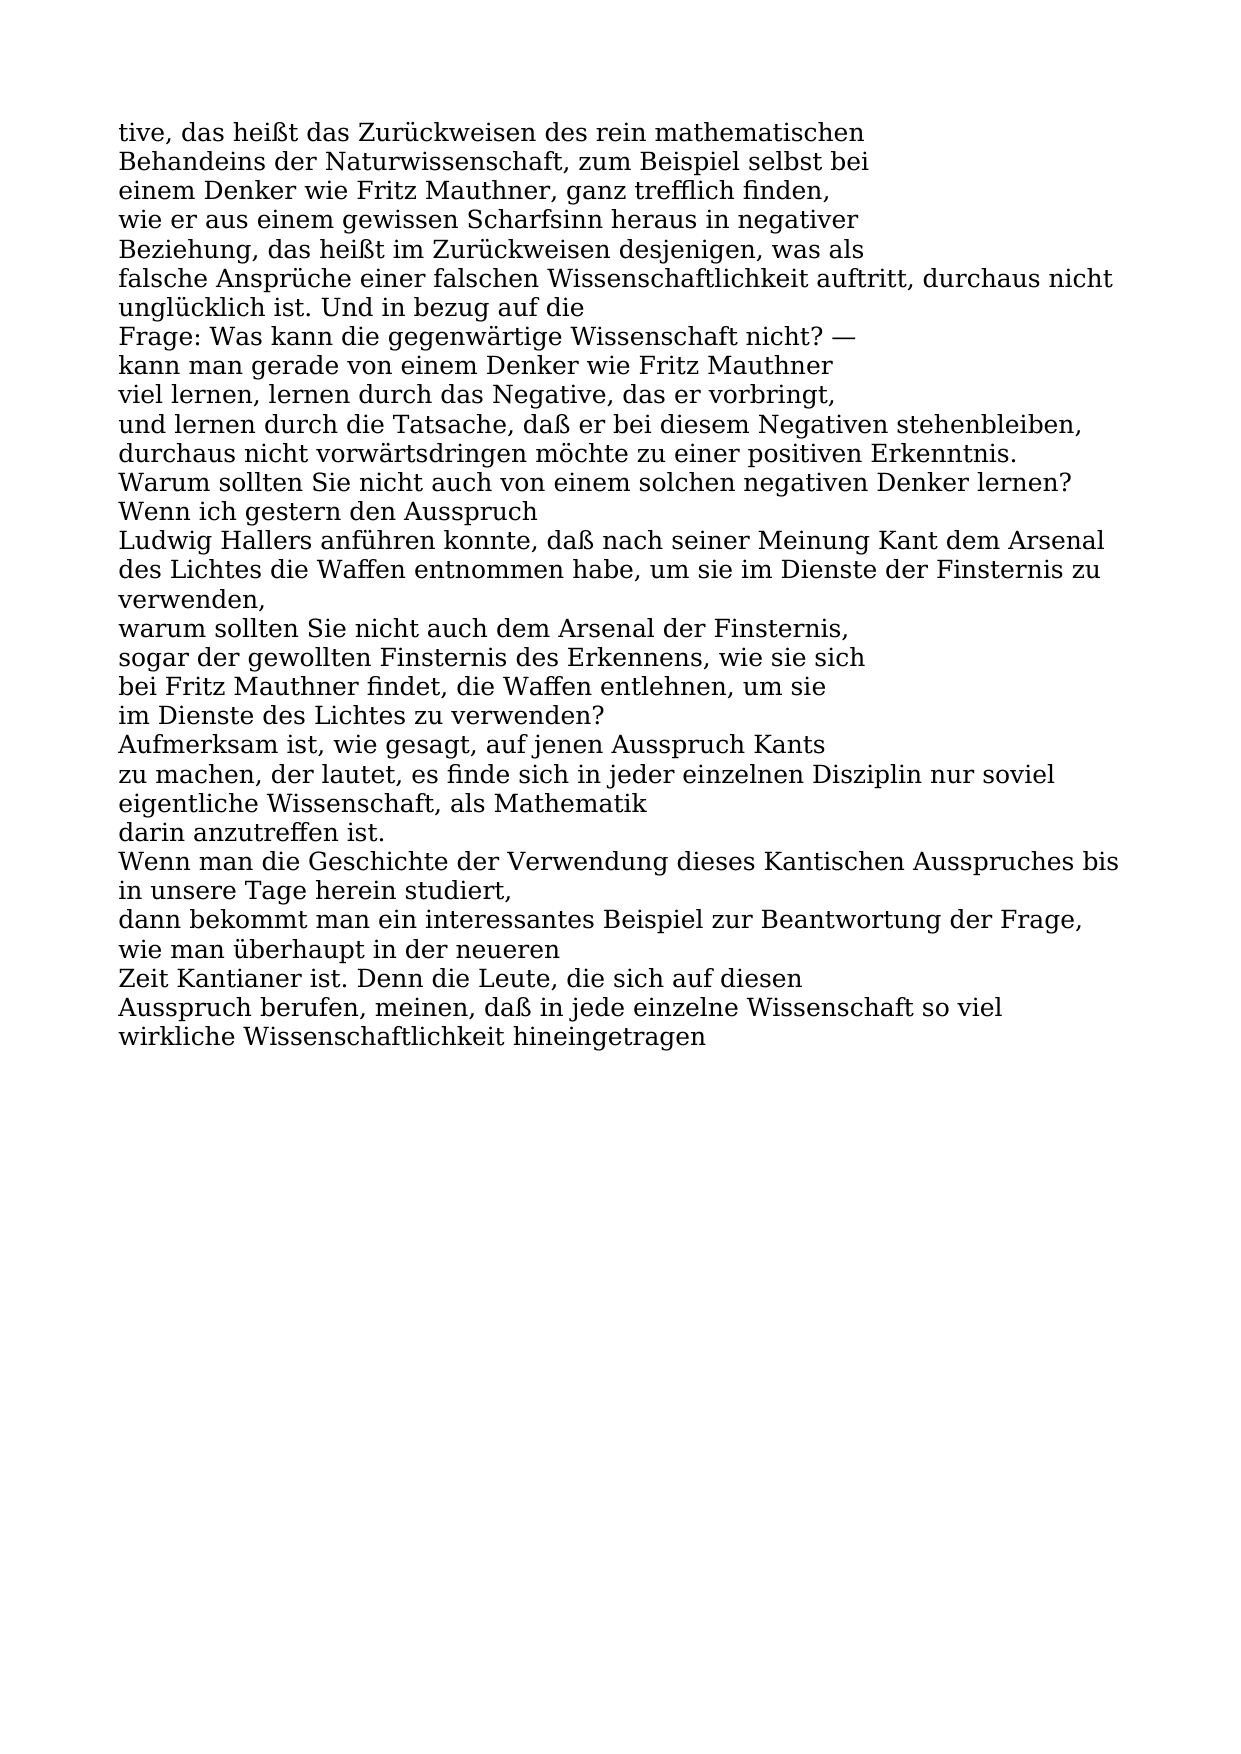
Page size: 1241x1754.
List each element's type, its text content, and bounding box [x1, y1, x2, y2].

text Ludwig Hallers anführen konnte, daß nach seiner Meinung Kant dem Arsenal des Lichtes die Waffen entnommen habe, um sie im Dienste der Finsternis zu verwenden, [118, 526, 1122, 614]
text Warum sollten Sie nicht auch von einem solchen negativen Denker lernen? Wenn ich gestern den Ausspruch [118, 468, 1122, 526]
text Aufmerksam ist, wie gesagt, auf jenen Ausspruch Kants [118, 731, 1122, 760]
text Zeit Kantianer ist. Denn die Leute, die sich auf diesen [118, 964, 1122, 993]
text und lernen durch die Tatsache, daß er bei diesem Negativen stehenbleiben, durchaus nicht vorwärtsdringen möchte zu einer positiven Erkenntnis. [118, 410, 1122, 468]
text tive, das heißt das Zurückweisen des rein mathematischen [118, 118, 1122, 147]
text viel lernen, lernen durch das Negative, das er vorbringt, [118, 381, 1122, 410]
text zu machen, der lautet, es finde sich in jeder einzelnen Disziplin nur soviel eigentliche Wissenschaft, als Mathematik [118, 760, 1122, 818]
text falsche Ansprüche einer falschen Wissenschaftlichkeit auftritt, durchaus nicht unglücklich ist. Und in bezug auf die [118, 264, 1122, 322]
text darin anzutreffen ist. [118, 818, 1122, 847]
text Wenn man die Geschichte der Verwendung dieses Kantischen Ausspruches bis in unsere Tage herein studiert, [118, 847, 1122, 906]
text dann bekommt man ein interessantes Beispiel zur Beantwortung der Frage, wie man überhaupt in der neueren [118, 906, 1122, 964]
text Behandeins der Naturwissenschaft, zum Beispiel selbst bei [118, 147, 1122, 176]
text kann man gerade von einem Denker wie Fritz Mauthner [118, 351, 1122, 381]
text Frage: Was kann die gegenwärtige Wissenschaft nicht? — [118, 322, 1122, 351]
text im Dienste des Lichtes zu verwenden? [118, 701, 1122, 731]
text einem Denker wie Fritz Mauthner, ganz trefflich finden, [118, 176, 1122, 206]
text wie er aus einem gewissen Scharfsinn heraus in negativer [118, 206, 1122, 235]
text warum sollten Sie nicht auch dem Arsenal der Finsternis, [118, 614, 1122, 643]
text sogar der gewollten Finsternis des Erkennens, wie sie sich [118, 643, 1122, 672]
text bei Fritz Mauthner findet, die Waffen entlehnen, um sie [118, 672, 1122, 701]
text Ausspruch berufen, meinen, daß in jede einzelne Wissenschaft so viel wirkliche Wissenschaftlichkeit hineingetragen [118, 993, 1122, 1051]
text Beziehung, das heißt im Zurückweisen desjenigen, was als [118, 235, 1122, 264]
